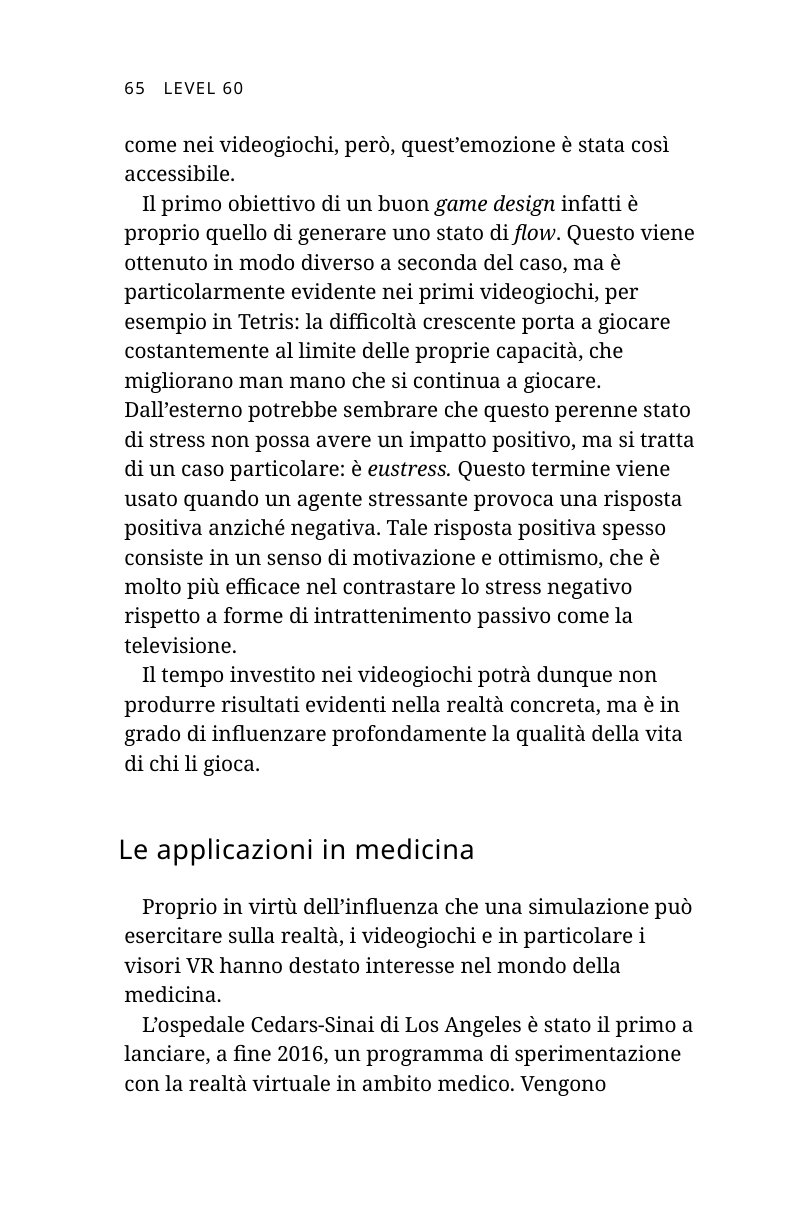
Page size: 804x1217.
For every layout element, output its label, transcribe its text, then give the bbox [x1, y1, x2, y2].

text Proprio in virtù dell’influenza che una simulazione può esercitare sulla realtà, i videogiochi e in particolare i visori VR hanno destato interesse nel mondo della medicina. [124, 891, 697, 1009]
text Il primo obiettivo di un buon game design infatti è proprio quello di generare uno stato di flow. Questo viene ottenuto in modo diverso a seconda del caso, ma è particolarmente evidente nei primi videogiochi, per esempio in Tetris: la difficoltà crescente porta a giocare costantemente al limite delle proprie capacità, che migliorano man mano che si continua a giocare. Dall’esterno potrebbe sembrare che questo perenne stato di stress non possa avere un impatto positivo, ma si tratta di un caso particolare: è eustress. Questo termine viene usato quando un agente stressante provoca una risposta positiva anziché negativa. Tale risposta positiva spesso consiste in un senso di motivazione e ottimismo, che è molto più efficace nel contrastare lo stress negativo rispetto a forme di intrattenimento passivo come la televisione. [124, 188, 697, 659]
text L’ospedale Cedars-Sinai di Los Angeles è stato il primo a lanciare, a fine 2016, un programma di sperimentazione con la realtà virtuale in ambito medico. Vengono [124, 1009, 697, 1097]
subtitle Le applicazioni in medicina [118, 831, 697, 867]
text come nei videogiochi, però, quest’emozione è stata così accessibile. [124, 129, 697, 188]
text Il tempo investito nei videogiochi potrà dunque non produrre risultati evidenti nella realtà concreta, ma è in grado di influenzare profondamente la qualità della vita di chi li gioca. [124, 659, 697, 777]
